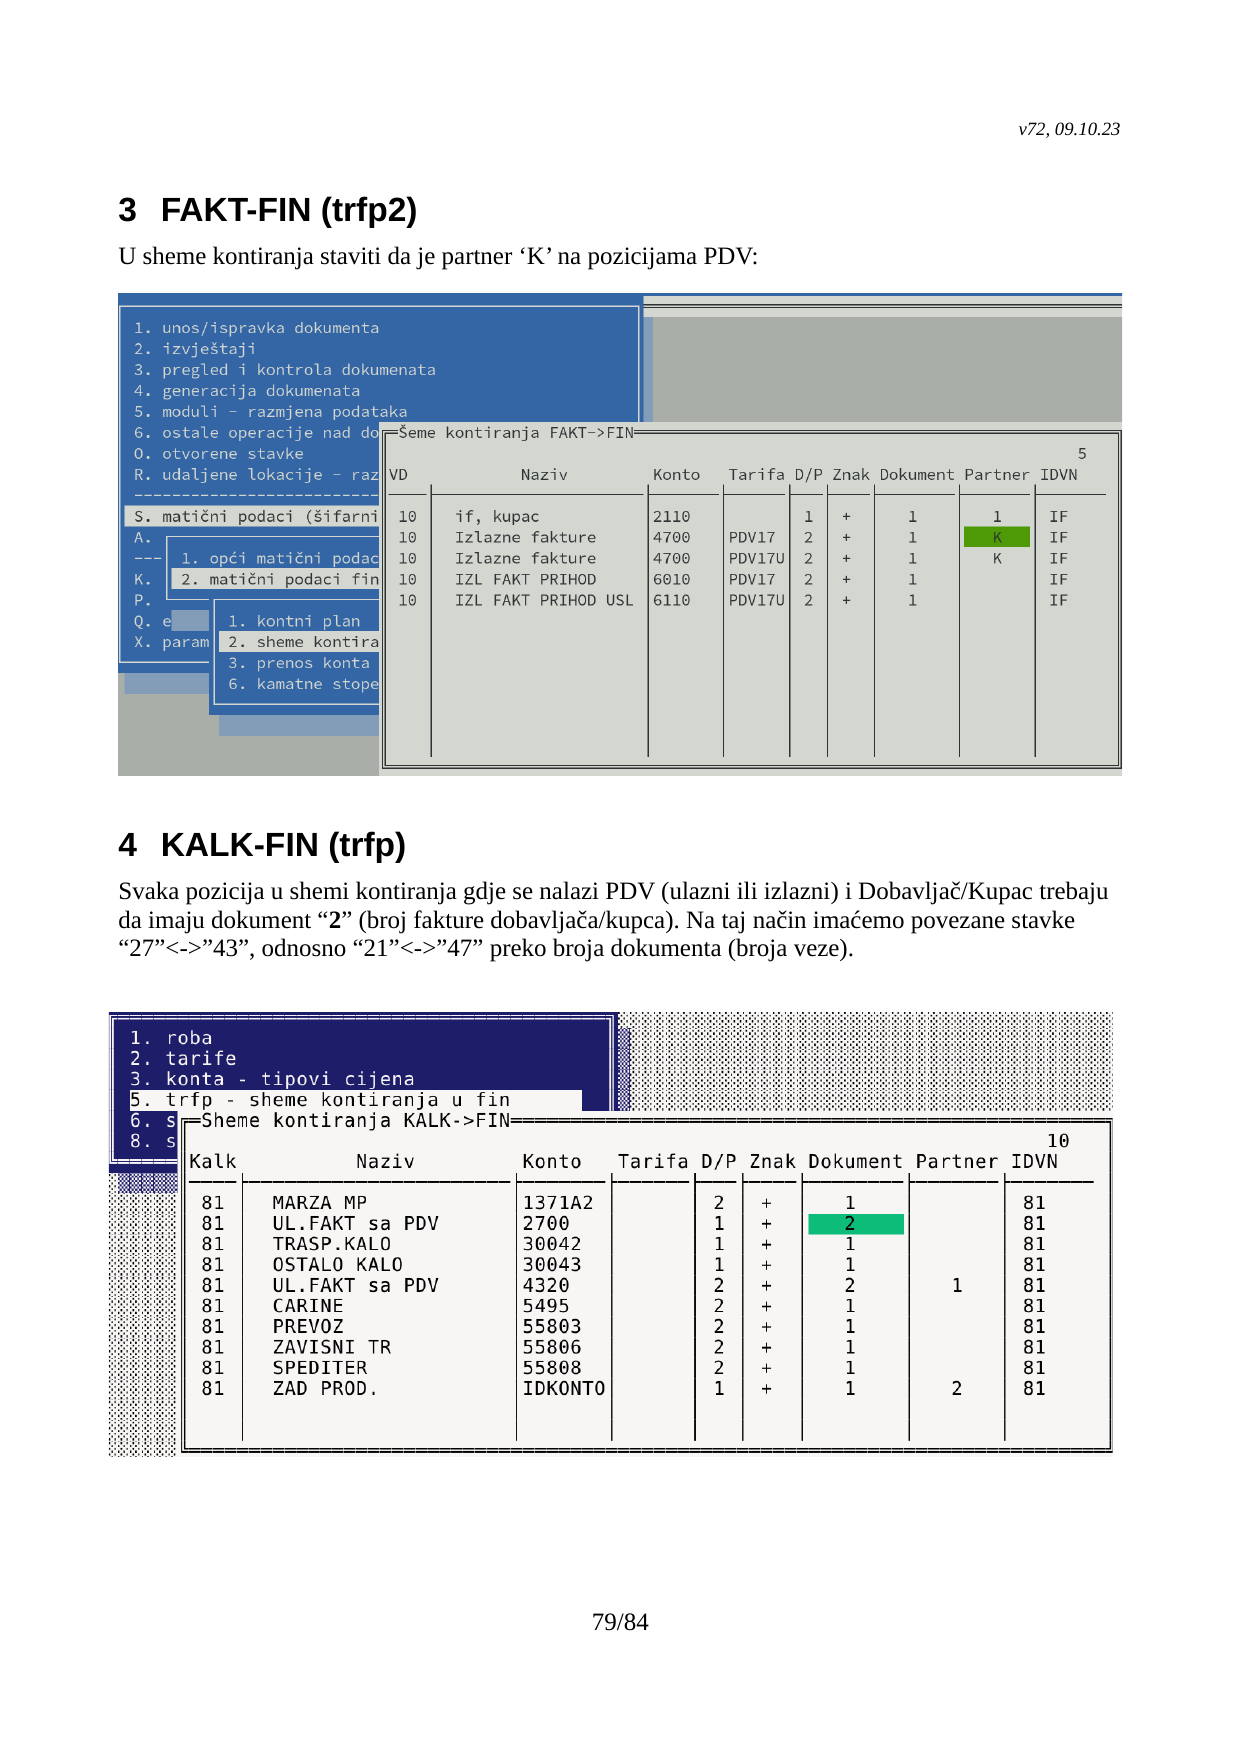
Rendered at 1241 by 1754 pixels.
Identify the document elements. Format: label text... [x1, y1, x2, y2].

text Svaka pozicija u shemi kontiranja gdje se nalazi PDV (ulazni ili izlazni) i Dobavljač/Kupac trebaju da imaju dokument “2” (broj fakture dobavljača/kupca). Na taj način imaćemo povezane stavke “27”<->”43”, odnosno “21”<->”47” preko broja dokumenta (broja veze). [118, 876, 1122, 962]
subtitle KALK-FIN (trfp) [118, 825, 1122, 863]
picture [108, 1012, 1113, 1457]
picture [118, 293, 1123, 776]
text U sheme kontiranja staviti da je partner ‘K’ na pozicijama PDV: [118, 241, 1122, 270]
subtitle FAKT-FIN (trfp2) [118, 190, 1122, 229]
